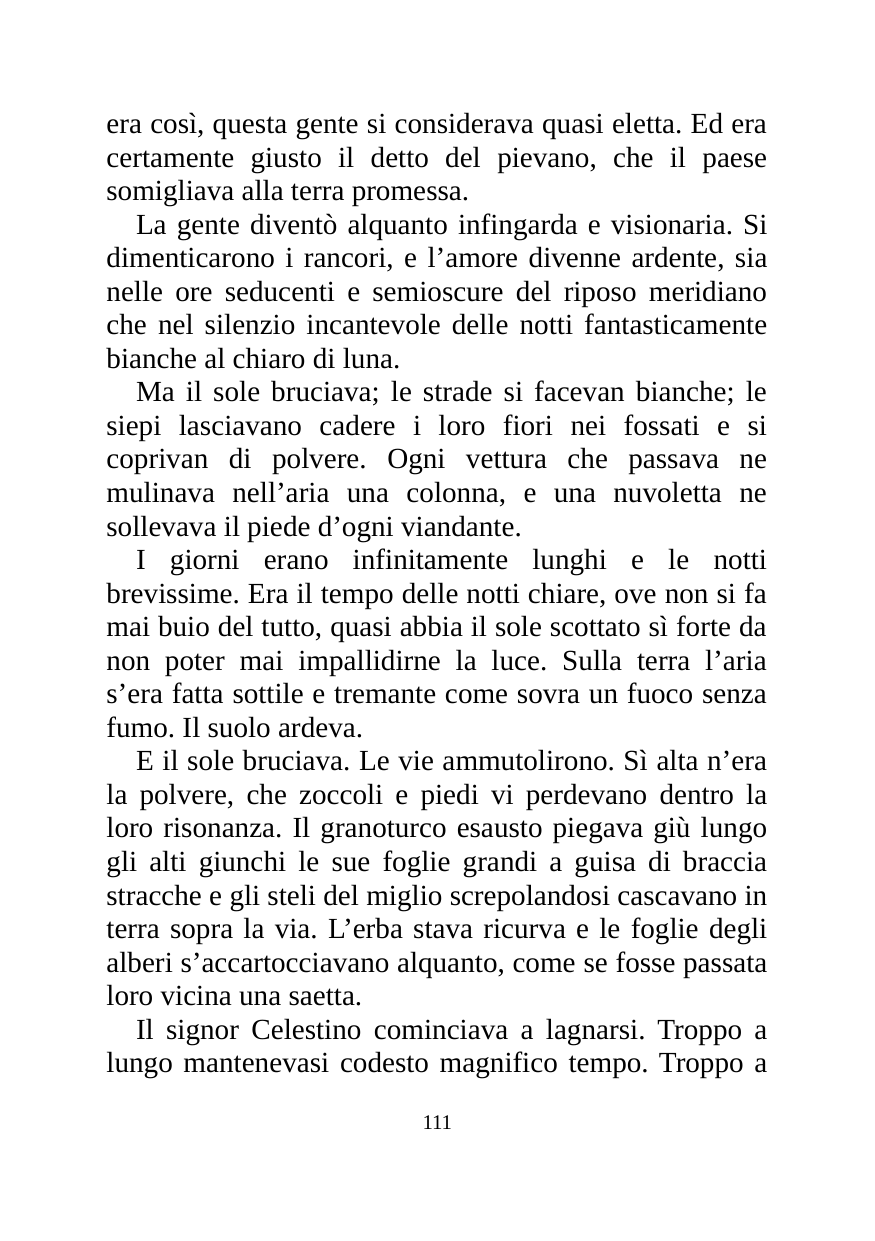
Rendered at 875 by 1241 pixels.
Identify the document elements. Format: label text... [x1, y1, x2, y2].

text I giorni erano infinitamente lunghi e le notti brevissime. Era il tempo delle notti chiare, ove non si fa mai buio del tutto, quasi abbia il sole scottato sì forte da non poter mai impallidirne la luce. Sulla terra l’aria s’era fatta sottile e tremante come sovra un fuoco senza fumo. Il suolo ardeva. [106, 542, 768, 743]
text Il signor Celestino cominciava a lagnarsi. Troppo a lungo mantenevasi codesto magnifico tempo. Troppo a [106, 1012, 768, 1079]
text Ma il sole bruciava; le strade si facevan bianche; le siepi lasciavano cadere i loro fiori nei fossati e si coprivan di polvere. Ogni vettura che passava ne mulinava nell’aria una colonna, e una nuvoletta ne sollevava il piede d’ogni viandante. [106, 374, 768, 542]
text E il sole bruciava. Le vie ammutolirono. Sì alta n’era la polvere, che zoccoli e piedi vi perdevano dentro la loro risonanza. Il granoturco esausto piegava giù lungo gli alti giunchi le sue foglie grandi a guisa di braccia stracche e gli steli del miglio screpolandosi cascavano in terra sopra la via. L’erba stava ricurva e le foglie degli alberi s’accartocciavano alquanto, come se fosse passata loro vicina una saetta. [106, 743, 768, 1012]
text La gente diventò alquanto infingarda e visionaria. Si dimenticarono i rancori, e l’amore divenne ardente, sia nelle ore seducenti e semioscure del riposo meridiano che nel silenzio incantevole delle notti fantasticamente bianche al chiaro di luna. [106, 207, 768, 374]
text era così, questa gente si considerava quasi eletta. Ed era certamente giusto il detto del pievano, che il paese somigliava alla terra promessa. [106, 106, 768, 207]
